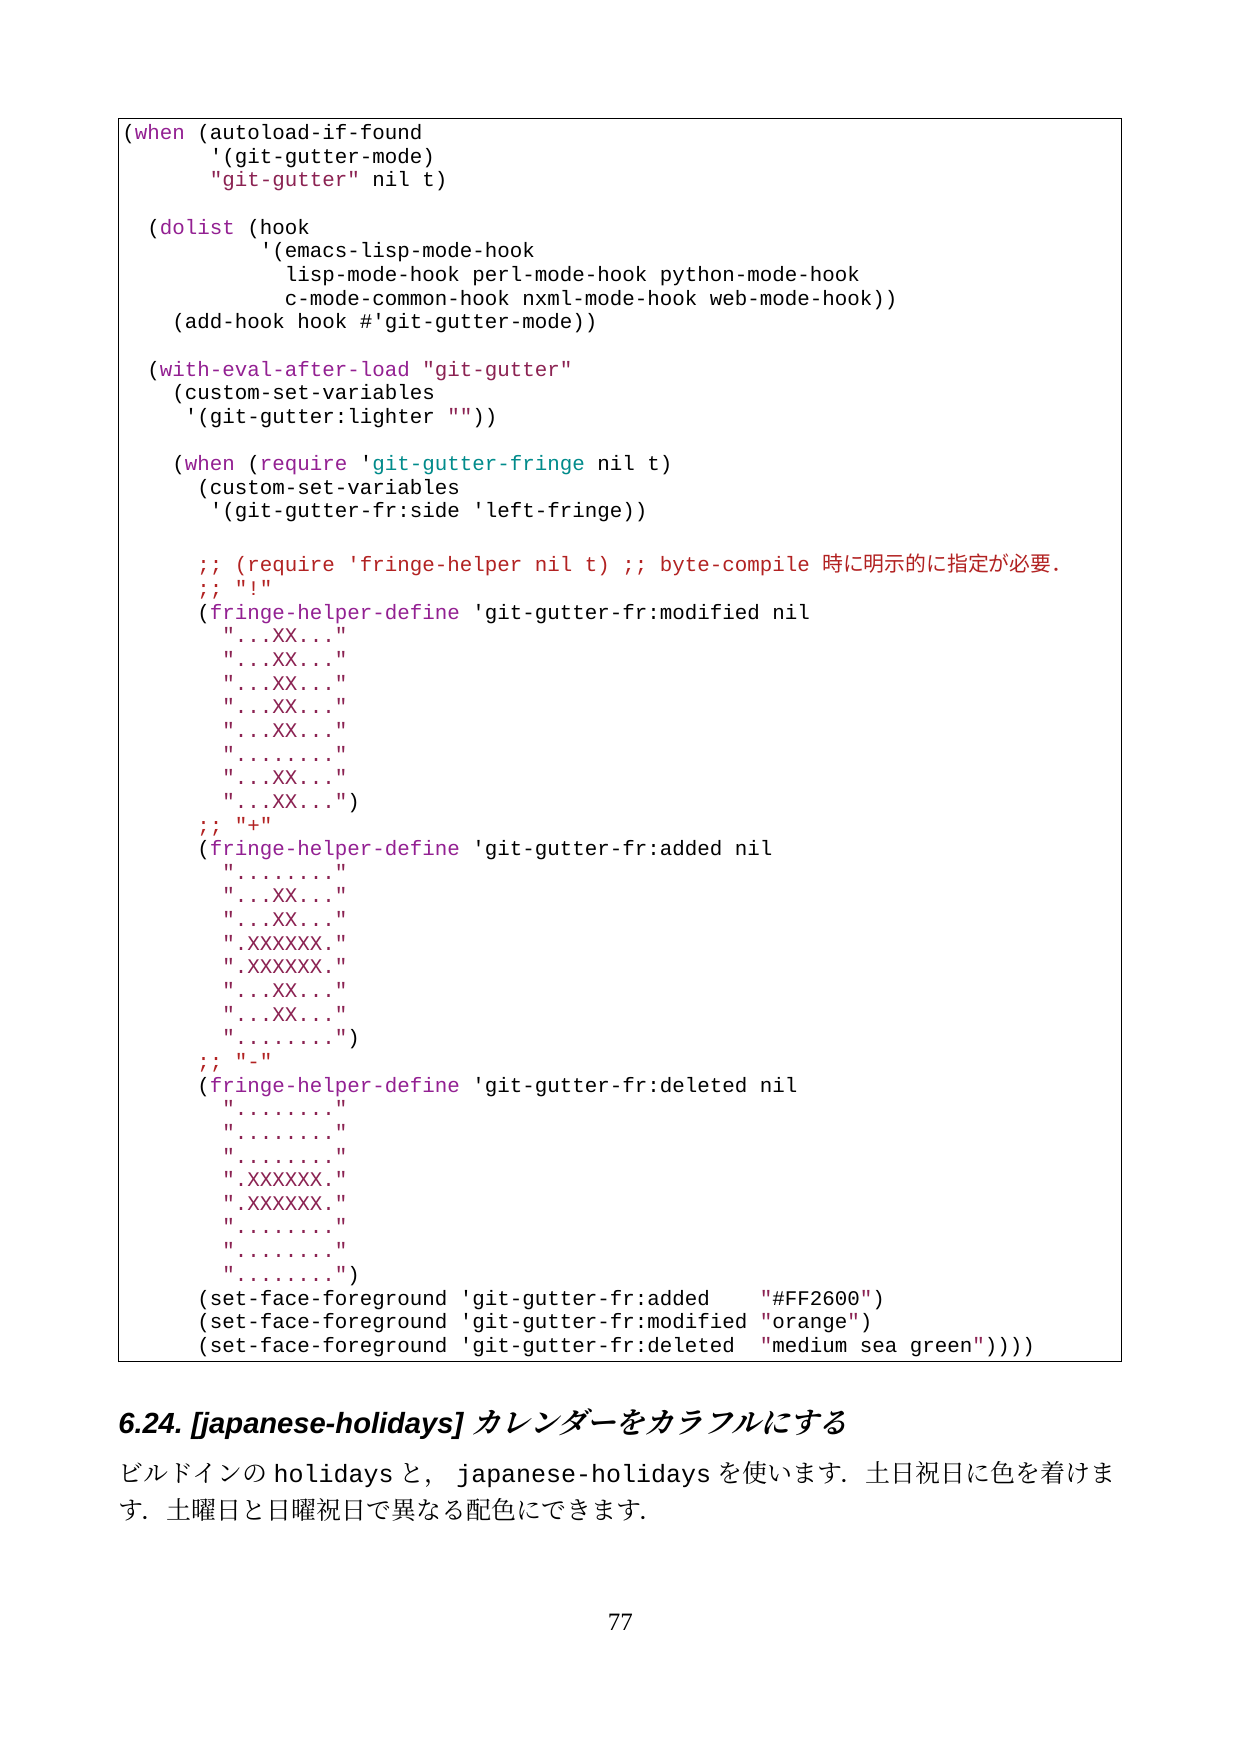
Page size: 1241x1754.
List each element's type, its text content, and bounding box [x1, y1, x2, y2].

text (when (require 'git-gutter-fringe nil t) [119, 449, 1121, 473]
text "...XX..." [119, 905, 1121, 929]
text "........" [119, 740, 1121, 763]
text "...XX..." [119, 1000, 1121, 1023]
text "...XX..." [119, 716, 1121, 740]
text (fringe-helper-define 'git-gutter-fr:modified nil [119, 598, 1121, 621]
text (fringe-helper-define 'git-gutter-fr:added nil [119, 834, 1121, 858]
text (set-face-foreground 'git-gutter-fr:deleted "medium sea green")))) [119, 1331, 1121, 1361]
text "........" [119, 1118, 1121, 1142]
subtitle [japanese-holidays] カレンダーをカラフルにする [118, 1400, 1122, 1442]
text (add-hook hook #'git-gutter-mode)) [119, 307, 1121, 331]
text "...XX..." [119, 669, 1121, 692]
text "...XX..." [119, 882, 1121, 905]
text c-mode-common-hook nxml-mode-hook web-mode-hook)) [119, 284, 1121, 307]
text (set-face-foreground 'git-gutter-fr:added "#FF2600") [119, 1283, 1121, 1307]
text (set-face-foreground 'git-gutter-fr:modified "orange") [119, 1307, 1121, 1331]
text ".XXXXXX." [119, 952, 1121, 976]
text (with-eval-after-load "git-gutter" [119, 354, 1121, 378]
text (when (autoload-if-found [119, 119, 1121, 142]
text ".XXXXXX." [119, 929, 1121, 952]
text ".XXXXXX." [119, 1189, 1121, 1213]
text (custom-set-variables [119, 473, 1121, 496]
text (custom-set-variables [119, 378, 1121, 402]
text ;; "-" [119, 1047, 1121, 1071]
text "........") [119, 1260, 1121, 1283]
text lisp-mode-hook perl-mode-hook python-mode-hook [119, 260, 1121, 284]
text ビルドインの holidays と， japanese-holidays を使います．土日祝日に色を着けます．土曜日と日曜祝日で異なる配色にできます． [118, 1454, 1122, 1555]
text ;; "+" [119, 811, 1121, 834]
text "........" [119, 1142, 1121, 1165]
text "...XX..." [119, 645, 1121, 669]
text "...XX..." [119, 621, 1121, 645]
text '(git-gutter-fr:side 'left-fringe)) [119, 496, 1121, 520]
text '(git-gutter-mode) [119, 142, 1121, 165]
text ;; "!" [119, 574, 1121, 598]
text "...XX..." [119, 976, 1121, 1000]
text (fringe-helper-define 'git-gutter-fr:deleted nil [119, 1071, 1121, 1094]
text (dolist (hook [119, 213, 1121, 236]
text "........" [119, 1236, 1121, 1260]
text "...XX..." [119, 692, 1121, 716]
text "........" [119, 1094, 1121, 1118]
text "........") [119, 1023, 1121, 1047]
text '(git-gutter:lighter "")) [119, 402, 1121, 426]
text "git-gutter" nil t) [119, 165, 1121, 189]
text ".XXXXXX." [119, 1165, 1121, 1189]
text "...XX..." [119, 763, 1121, 787]
text ;; (require 'fringe-helper nil t) ;; byte-compile 時に明示的に指定が必要． [119, 544, 1121, 574]
text "........" [119, 858, 1121, 882]
text "........" [119, 1213, 1121, 1236]
text "...XX...") [119, 787, 1121, 811]
text '(emacs-lisp-mode-hook [119, 236, 1121, 260]
